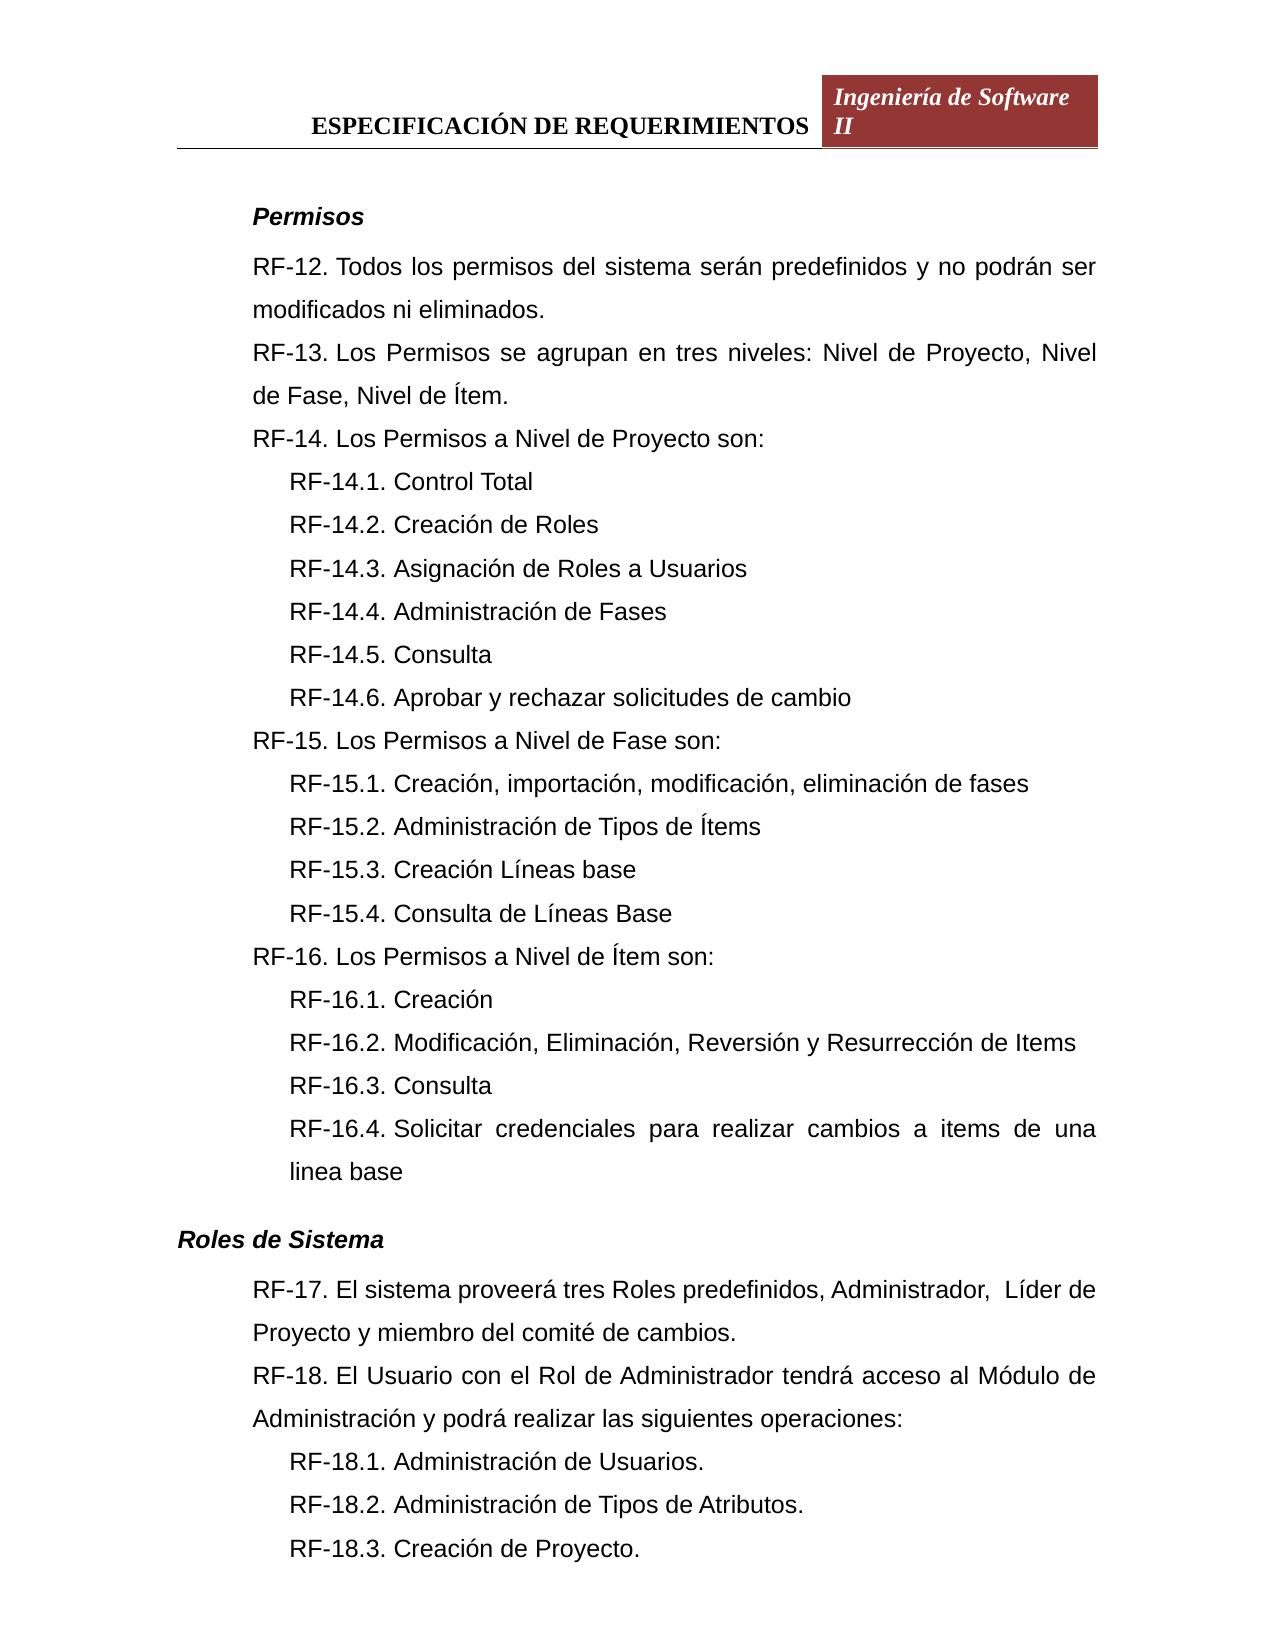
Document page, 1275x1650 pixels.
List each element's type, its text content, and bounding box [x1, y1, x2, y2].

list Creación de Roles [289, 510, 1098, 539]
list Consulta [289, 1071, 1098, 1100]
list Aprobar y rechazar solicitudes de cambio [289, 683, 1098, 712]
list Administración de Fases [289, 597, 1098, 625]
text Roles de Sistema [177, 1225, 1098, 1254]
list Administración de Usuarios. [289, 1447, 1098, 1476]
list Creación, importación, modificación, eliminación de fases [289, 769, 1098, 798]
list El sistema proveerá tres Roles predefinidos, Administrador, Líder de Proyecto y miembro del comité de cambios. [177, 1275, 1098, 1347]
list Consulta de Líneas Base [289, 898, 1098, 927]
list El Usuario con el Rol de Administrador tendrá acceso al Módulo de Administración y podrá realizar las siguientes operaciones: [177, 1361, 1098, 1433]
list Modificación, Eliminación, Reversión y Resurrección de Items [289, 1028, 1098, 1057]
list Creación Líneas base [289, 855, 1098, 884]
list Administración de Tipos de Ítems [289, 812, 1098, 841]
list Consulta [289, 640, 1098, 668]
list Solicitar credenciales para realizar cambios a items de una linea base [289, 1114, 1098, 1186]
text Permisos [177, 202, 1098, 231]
list Todos los permisos del sistema serán predefinidos y no podrán ser modificados ni eliminados. [177, 252, 1098, 323]
list Control Total [289, 467, 1098, 496]
list Los Permisos a Nivel de Ítem son: [177, 942, 1098, 970]
list Asignación de Roles a Usuarios [289, 553, 1098, 582]
list Creación [289, 985, 1098, 1013]
list Administración de Tipos de Atributos. [289, 1490, 1098, 1519]
list Creación de Proyecto. [289, 1533, 1098, 1562]
list Los Permisos a Nivel de Fase son: [177, 726, 1098, 755]
list Los Permisos se agrupan en tres niveles: Nivel de Proyecto, Nivel de Fase, Nivel de Ítem. [177, 338, 1098, 410]
list Los Permisos a Nivel de Proyecto son: [177, 424, 1098, 453]
